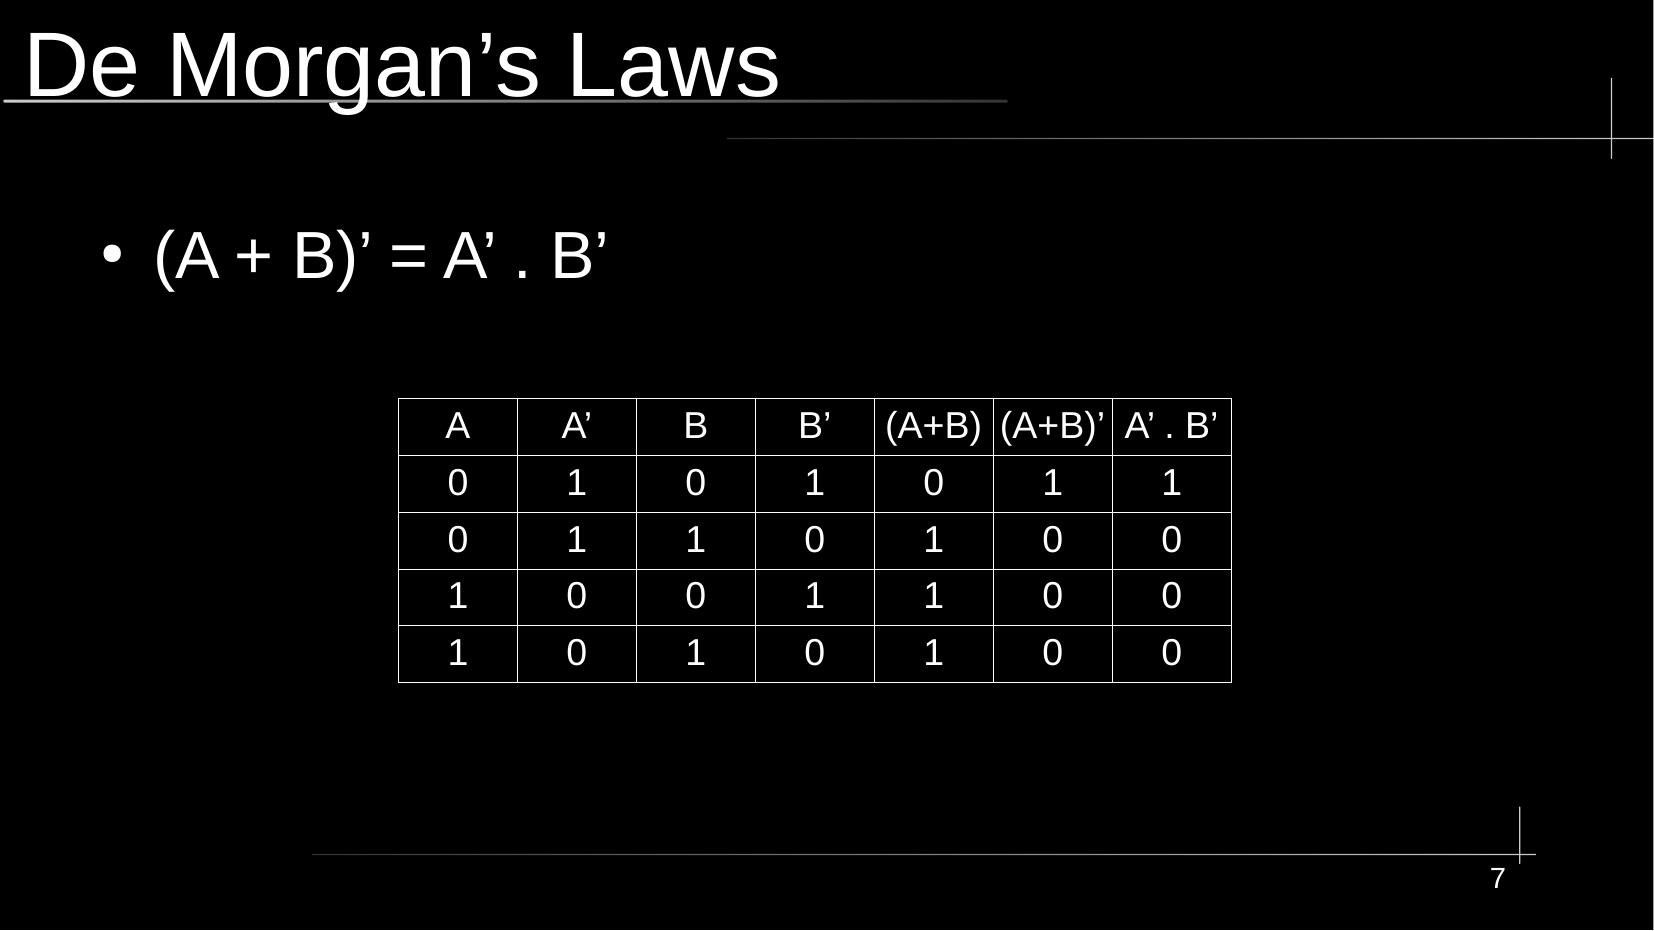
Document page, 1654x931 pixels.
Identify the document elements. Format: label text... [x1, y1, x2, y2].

table_header A [399, 399, 517, 455]
list (A + B)’ = A’ . B’ [82, 217, 1571, 758]
table_cell 0 [994, 513, 1112, 569]
table_cell 1 [875, 513, 993, 569]
table_cell 1 [756, 456, 874, 512]
table_cell 1 [1113, 456, 1231, 512]
table_cell 1 [637, 513, 755, 569]
table_cell 1 [518, 456, 636, 512]
table_cell 0 [994, 570, 1112, 625]
table_header B [637, 399, 755, 455]
table_cell 0 [1113, 513, 1231, 569]
table_header A’ [518, 399, 636, 455]
table_cell 0 [875, 456, 993, 512]
table_cell 1 [875, 626, 993, 682]
table_header (A+B) [875, 399, 993, 455]
table_cell 0 [518, 626, 636, 682]
table_header A’ . B’ [1113, 399, 1231, 455]
title De Morgan’s Laws [23, 11, 1589, 119]
table_cell 0 [637, 456, 755, 512]
table_header B’ [756, 399, 874, 455]
table_cell 0 [399, 456, 517, 512]
table_cell 1 [518, 513, 636, 569]
table_cell 0 [756, 626, 874, 682]
table_header (A+B)’ [994, 399, 1112, 455]
table_cell 0 [1113, 626, 1231, 682]
table_cell 0 [994, 626, 1112, 682]
table_cell 0 [637, 570, 755, 625]
table_cell 1 [399, 570, 517, 625]
table_cell 1 [399, 626, 517, 682]
table_cell 1 [756, 570, 874, 625]
table_cell 1 [875, 570, 993, 625]
table_cell 1 [637, 626, 755, 682]
table_cell 0 [399, 513, 517, 569]
table_cell 0 [756, 513, 874, 569]
table_cell 1 [994, 456, 1112, 512]
table_cell 0 [518, 570, 636, 625]
table_cell 0 [1113, 570, 1231, 625]
